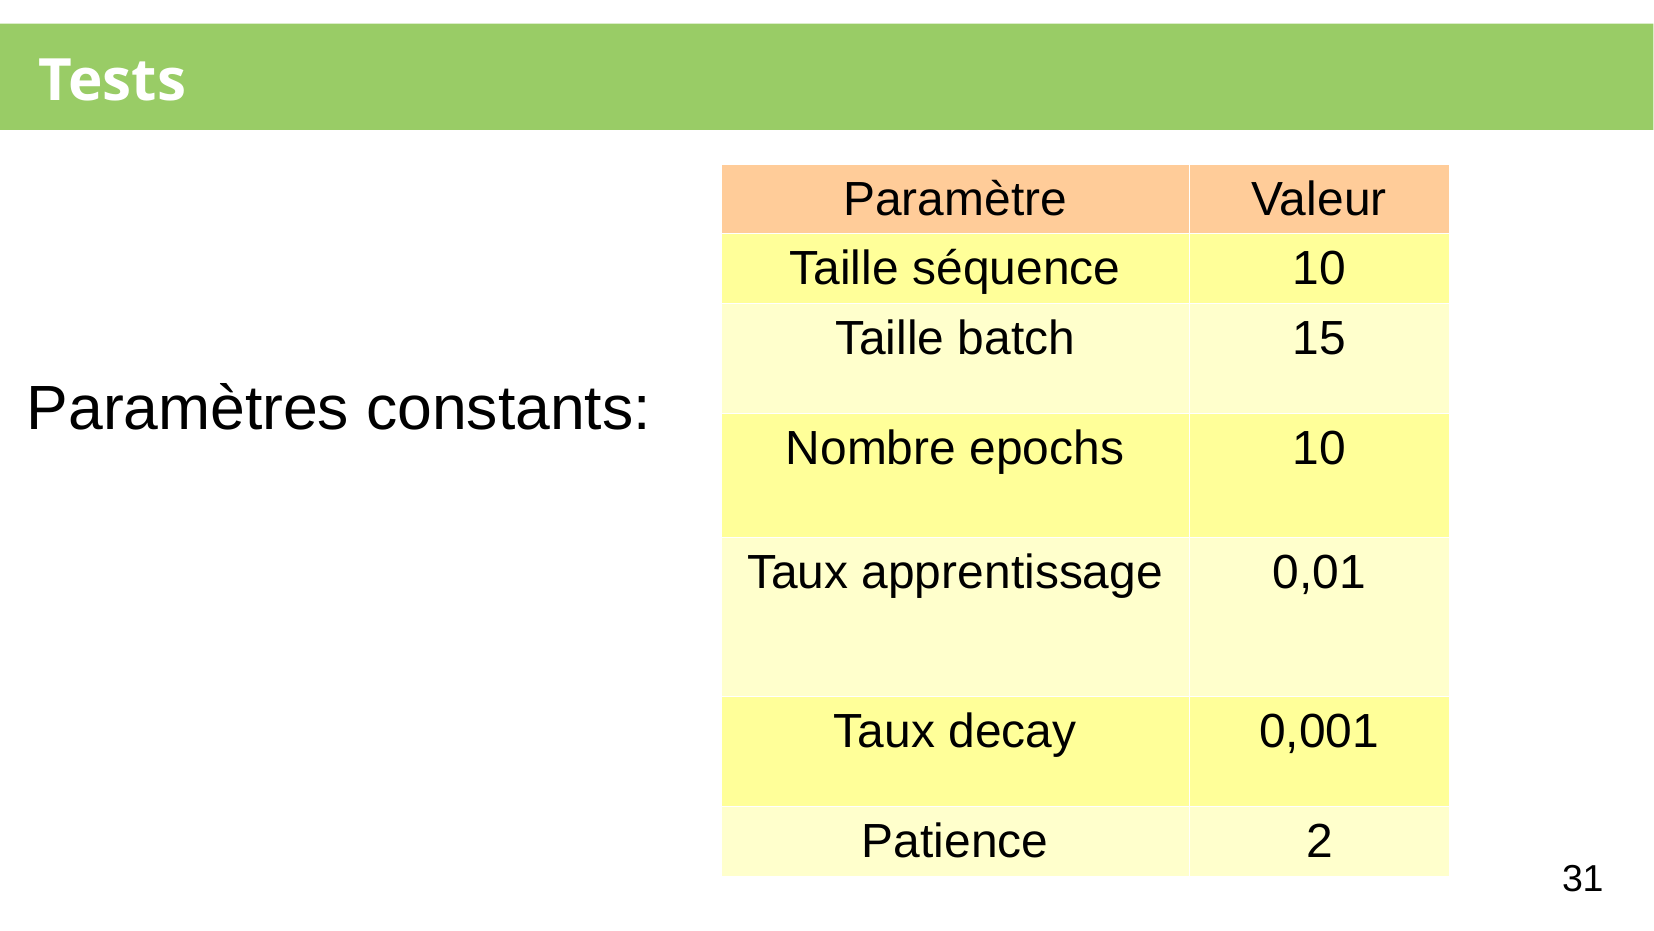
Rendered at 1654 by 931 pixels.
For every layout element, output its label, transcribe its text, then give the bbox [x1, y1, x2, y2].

table_cell 15 [1190, 304, 1449, 413]
table_cell 0,01 [1190, 538, 1449, 696]
table_cell Nombre epochs [722, 414, 1189, 537]
table_cell 2 [1190, 807, 1449, 876]
table_cell Taille séquence [722, 234, 1189, 303]
table_cell Patience [722, 807, 1189, 876]
text_box Paramètres constants: [11, 366, 721, 465]
text_box [1547, 850, 1654, 921]
table_cell 0,001 [1190, 697, 1449, 806]
table_header Valeur [1190, 165, 1449, 233]
table_cell Taux apprentissage [722, 538, 1189, 696]
table_cell Taille batch [722, 304, 1189, 413]
title Tests [0, 35, 1312, 119]
table_header Paramètre [722, 165, 1189, 233]
table_cell 10 [1190, 414, 1449, 537]
table_cell Taux decay [722, 697, 1189, 806]
text_box [0, 23, 1654, 130]
table_cell 10 [1190, 234, 1449, 303]
